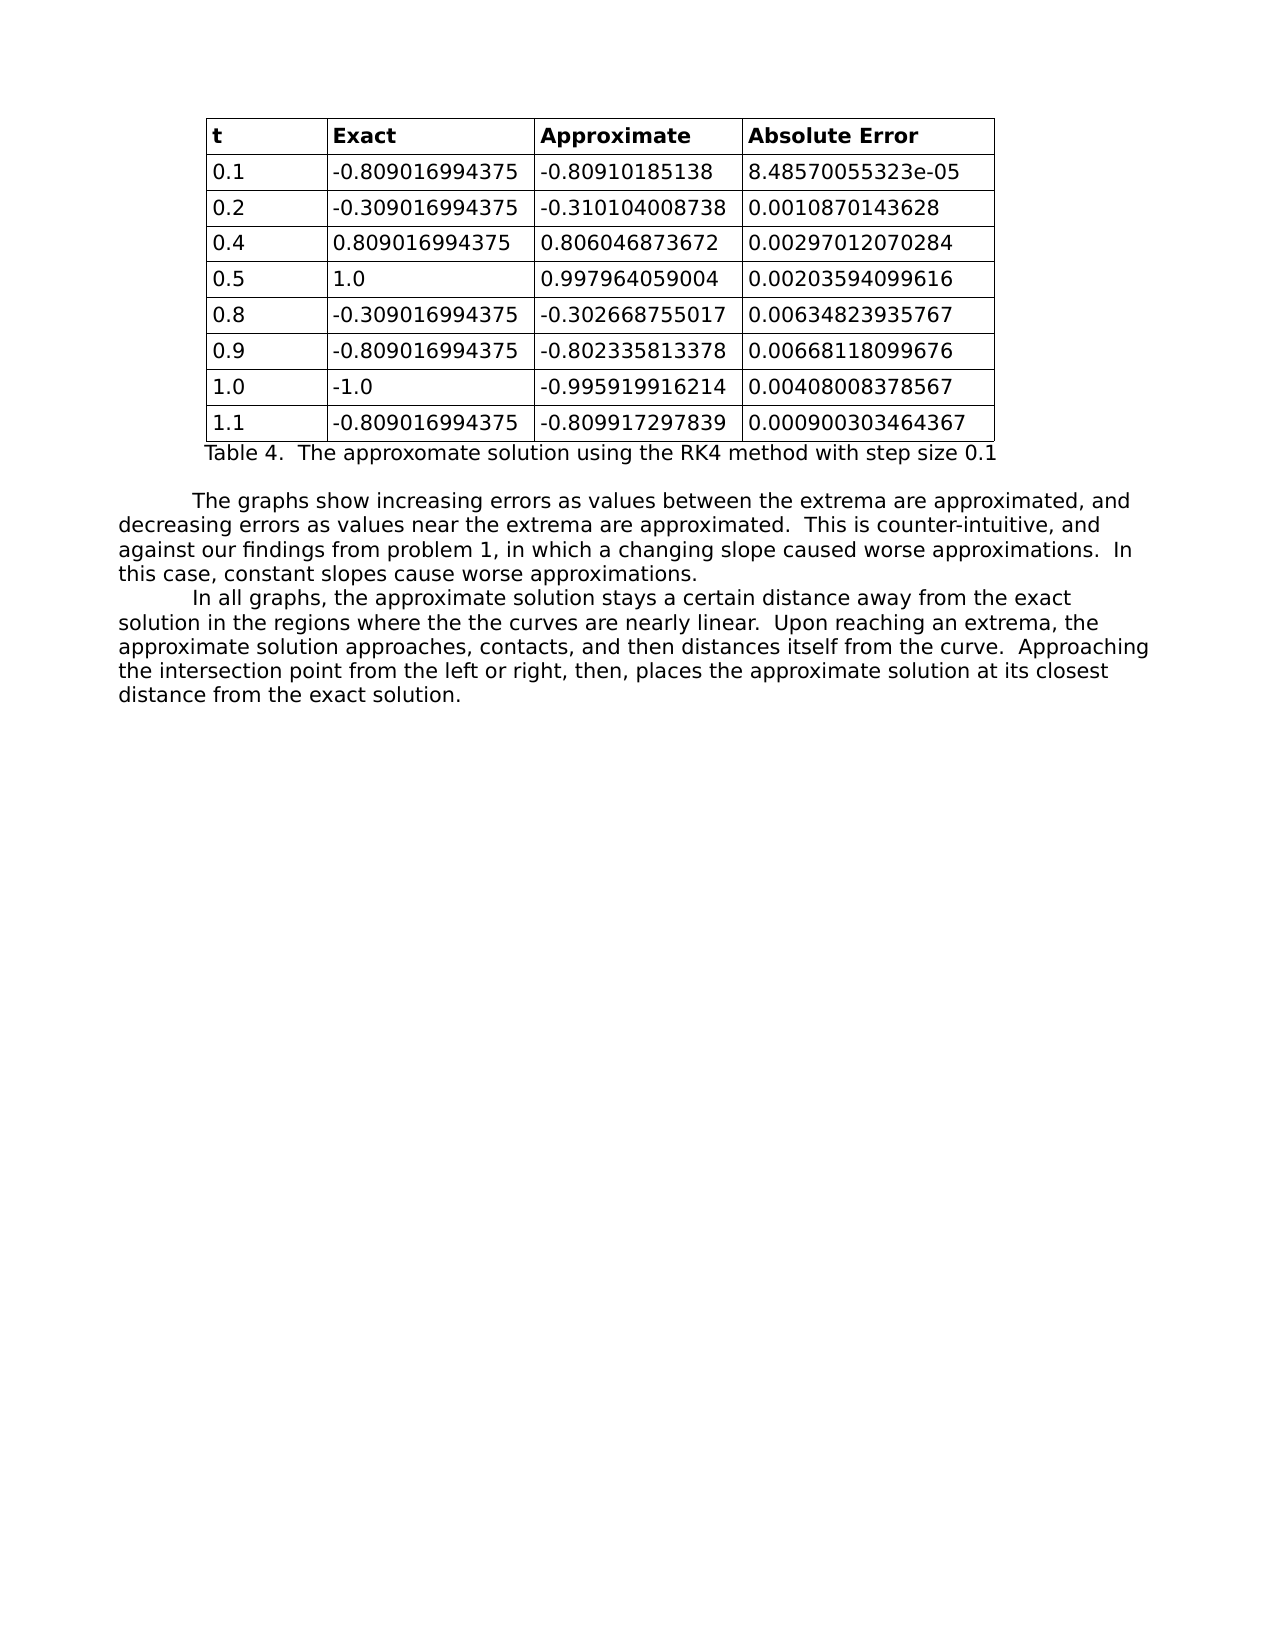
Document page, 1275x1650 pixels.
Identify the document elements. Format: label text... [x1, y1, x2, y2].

table_cell -0.309016994375 [328, 298, 534, 333]
table_cell -0.809917297839 [535, 406, 742, 441]
text In all graphs, the approximate solution stays a certain distance away from the exact solution in the regions where the the curves are nearly linear. Upon reaching an extrema, the approximate solution approaches, contacts, and then distances itself from the curve. Approaching the intersection point from the left or right, then, places the approximate solution at its closest distance from the exact solution. [118, 586, 1157, 708]
table_cell 0.9 [207, 334, 327, 369]
table_cell 0.8 [207, 298, 327, 333]
table_cell 1.1 [207, 406, 327, 441]
table_header Exact [328, 119, 534, 154]
table_cell 0.00408008378567 [743, 370, 994, 405]
table_header t [207, 119, 327, 154]
table_cell 0.00634823935767 [743, 298, 994, 333]
table_cell 0.00297012070284 [743, 227, 994, 261]
table_cell 0.809016994375 [328, 227, 534, 261]
table_cell -0.309016994375 [328, 191, 534, 226]
table_cell 0.806046873672 [535, 227, 742, 261]
table_cell -0.310104008738 [535, 191, 742, 226]
table_cell -0.80910185138 [535, 155, 742, 190]
table_cell -0.802335813378 [535, 334, 742, 369]
table_header Approximate [535, 119, 742, 154]
table_cell 0.000900303464367 [743, 406, 994, 441]
table_cell 0.0010870143628 [743, 191, 994, 226]
table_cell 8.48570055323e-05 [743, 155, 994, 190]
table_cell 0.1 [207, 155, 327, 190]
table_cell -0.995919916214 [535, 370, 742, 405]
table_cell 0.2 [207, 191, 327, 226]
table_header Absolute Error [743, 119, 994, 154]
table_cell -0.809016994375 [328, 334, 534, 369]
table_cell 0.00203594099616 [743, 262, 994, 297]
table_cell 0.4 [207, 227, 327, 261]
table_cell -1.0 [328, 370, 534, 405]
table_cell 0.5 [207, 262, 327, 297]
table_cell -0.809016994375 [328, 155, 534, 190]
table_cell -0.809016994375 [328, 406, 534, 441]
text The graphs show increasing errors as values between the extrema are approximated, and decreasing errors as values near the extrema are approximated. This is counter-intuitive, and against our findings from problem 1, in which a changing slope caused worse approximations. In this case, constant slopes cause worse approximations. [118, 489, 1157, 586]
text Table 4. The approxomate solution using the RK4 method with step size 0.1 [118, 441, 1157, 465]
table_cell 0.997964059004 [535, 262, 742, 297]
table_cell 1.0 [207, 370, 327, 405]
table_cell -0.302668755017 [535, 298, 742, 333]
table_cell 0.00668118099676 [743, 334, 994, 369]
table_cell 1.0 [328, 262, 534, 297]
